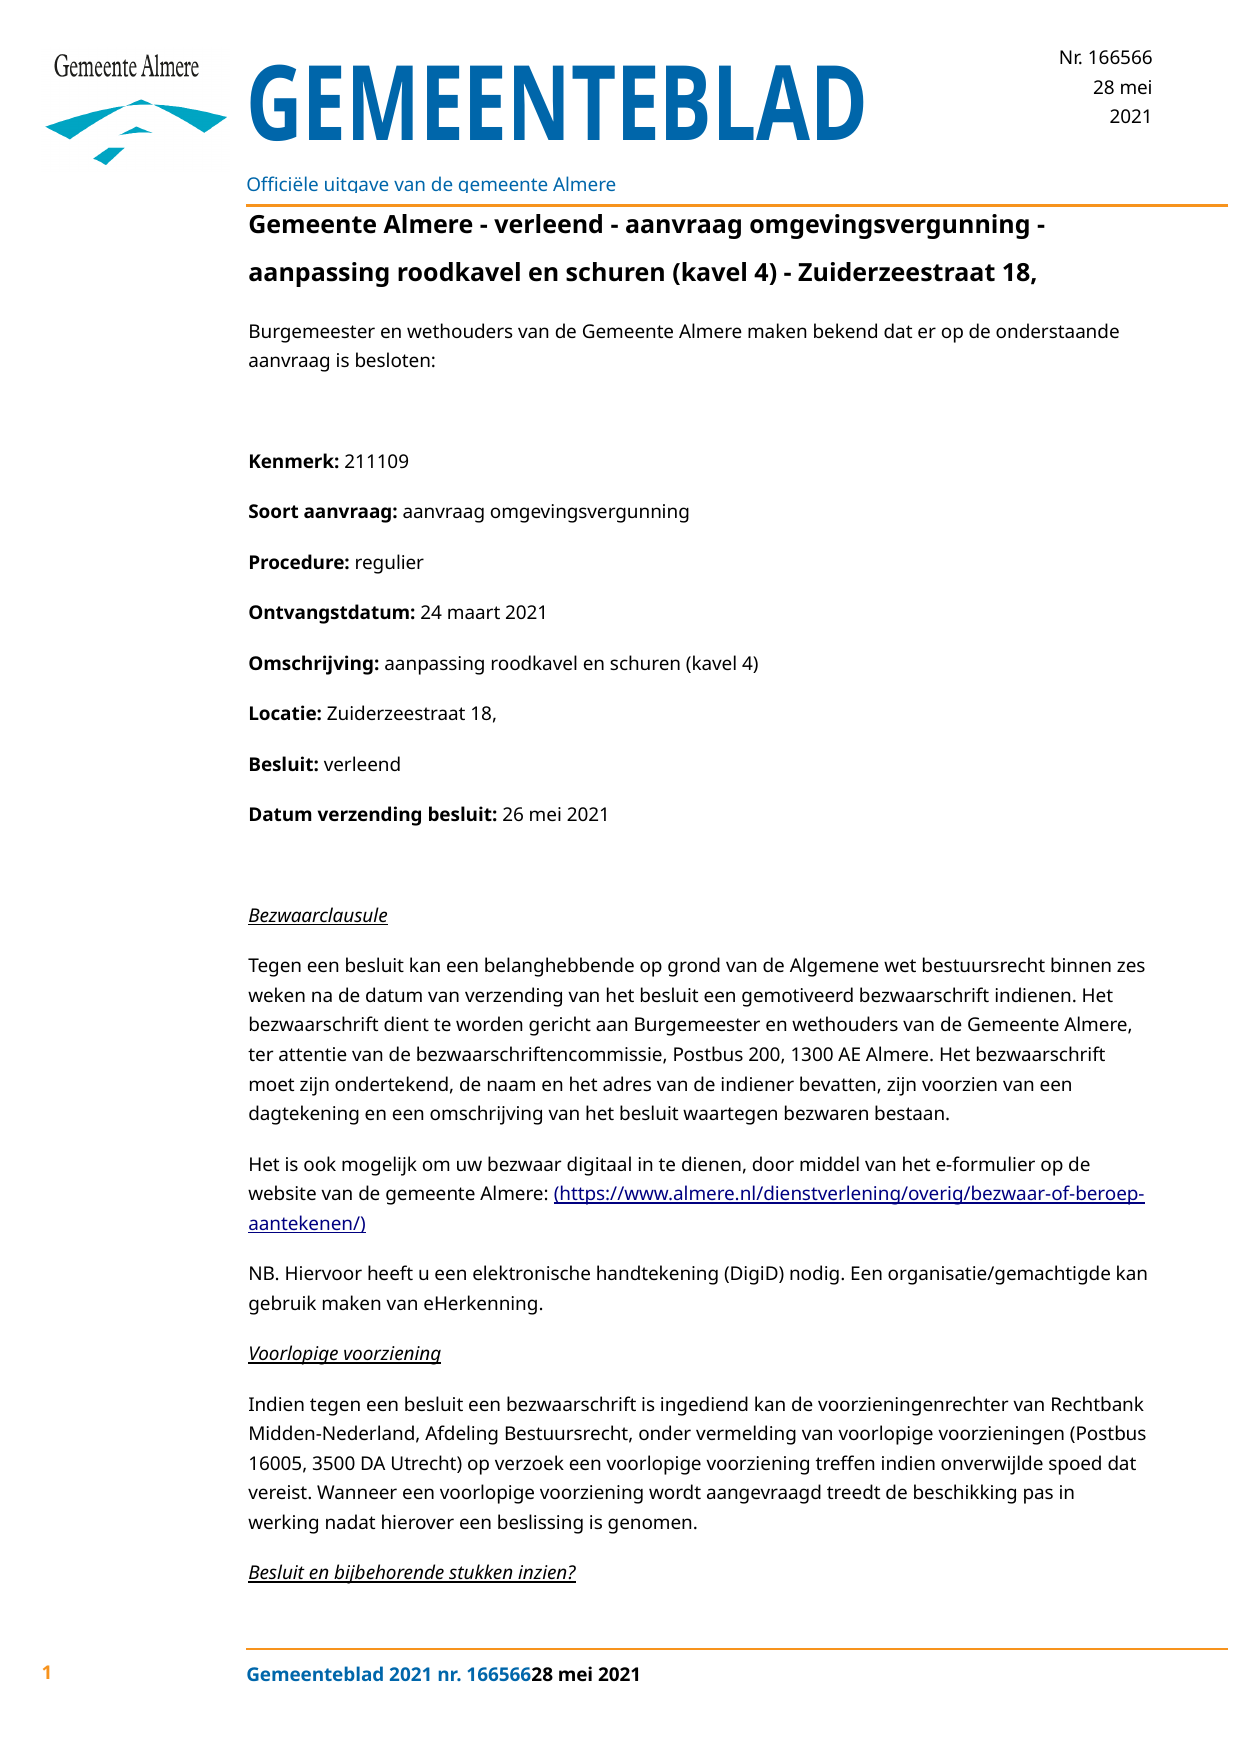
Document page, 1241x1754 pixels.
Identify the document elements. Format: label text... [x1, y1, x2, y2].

text Besluit en bijbehorende stukken inzien? [248, 1559, 1152, 1585]
text Soort aanvraag: aanvraag omgevingsvergunning [248, 499, 1152, 524]
picture [41, 47, 231, 172]
text Bezwaarclausule [248, 902, 1152, 928]
text Kenmerk: 211109 [248, 448, 1152, 474]
text Datum verzending besluit: 26 mei 2021 [248, 801, 1152, 827]
text Ontvangstdatum: 24 maart 2021 [248, 599, 1152, 625]
text Locatie: Zuiderzeestraat 18, [248, 700, 1152, 726]
text Gemeente Almere - verleend - aanvraag omgevingsvergunning - aanpassing roodkavel en schuren (kavel 4) - Zuiderzeestraat 18, [248, 207, 1152, 288]
text Burgemeester en wethouders van de Gemeente Almere maken bekend dat er op de onderstaande aanvraag is besloten: [248, 318, 1152, 373]
text Het is ook mogelijk om uw bezwaar digitaal in te dienen, door middel van het e-formulier op de website van de gemeente Almere: (https://www.almere.nl/dienstverlening/overig/bezwaar-of-beroep-aantekenen/) [248, 1151, 1152, 1236]
text Voorlopige voorziening [248, 1340, 1152, 1366]
text Tegen een besluit kan een belanghebbende op grond van de Algemene wet bestuursrecht binnen zes weken na de datum van verzending van het besluit een gemotiveerd bezwaarschrift indienen. Het bezwaarschrift dient te worden gericht aan Burgemeester en wethouders van de Gemeente Almere, ter attentie van de bezwaarschriftencommissie, Postbus 200, 1300 AE Almere. Het bezwaarschrift moet zijn ondertekend, de naam en het adres van de indiener bevatten, zijn voorzien van een dagtekening en een omschrijving van het besluit waartegen bezwaren bestaan. [248, 952, 1152, 1126]
text Indien tegen een besluit een bezwaarschrift is ingediend kan de voorzieningenrechter van Rechtbank Midden-Nederland, Afdeling Bestuursrecht, onder vermelding van voorlopige voorzieningen (Postbus 16005, 3500 DA Utrecht) op verzoek een voorlopige voorziening treffen indien onverwijlde spoed dat vereist. Wanneer een voorlopige voorziening wordt aangevraagd treedt de beschikking pas in werking nadat hierover een beslissing is genomen. [248, 1391, 1152, 1535]
text NB. Hiervoor heeft u een elektronische handtekening (DigiD) nodig. Een organisatie/gemachtigde kan gebruik maken van eHerkenning. [248, 1260, 1152, 1316]
text Procedure: regulier [248, 549, 1152, 575]
text Omschrijving: aanpassing roodkavel en schuren (kavel 4) [248, 650, 1152, 676]
text Besluit: verleend [248, 751, 1152, 777]
